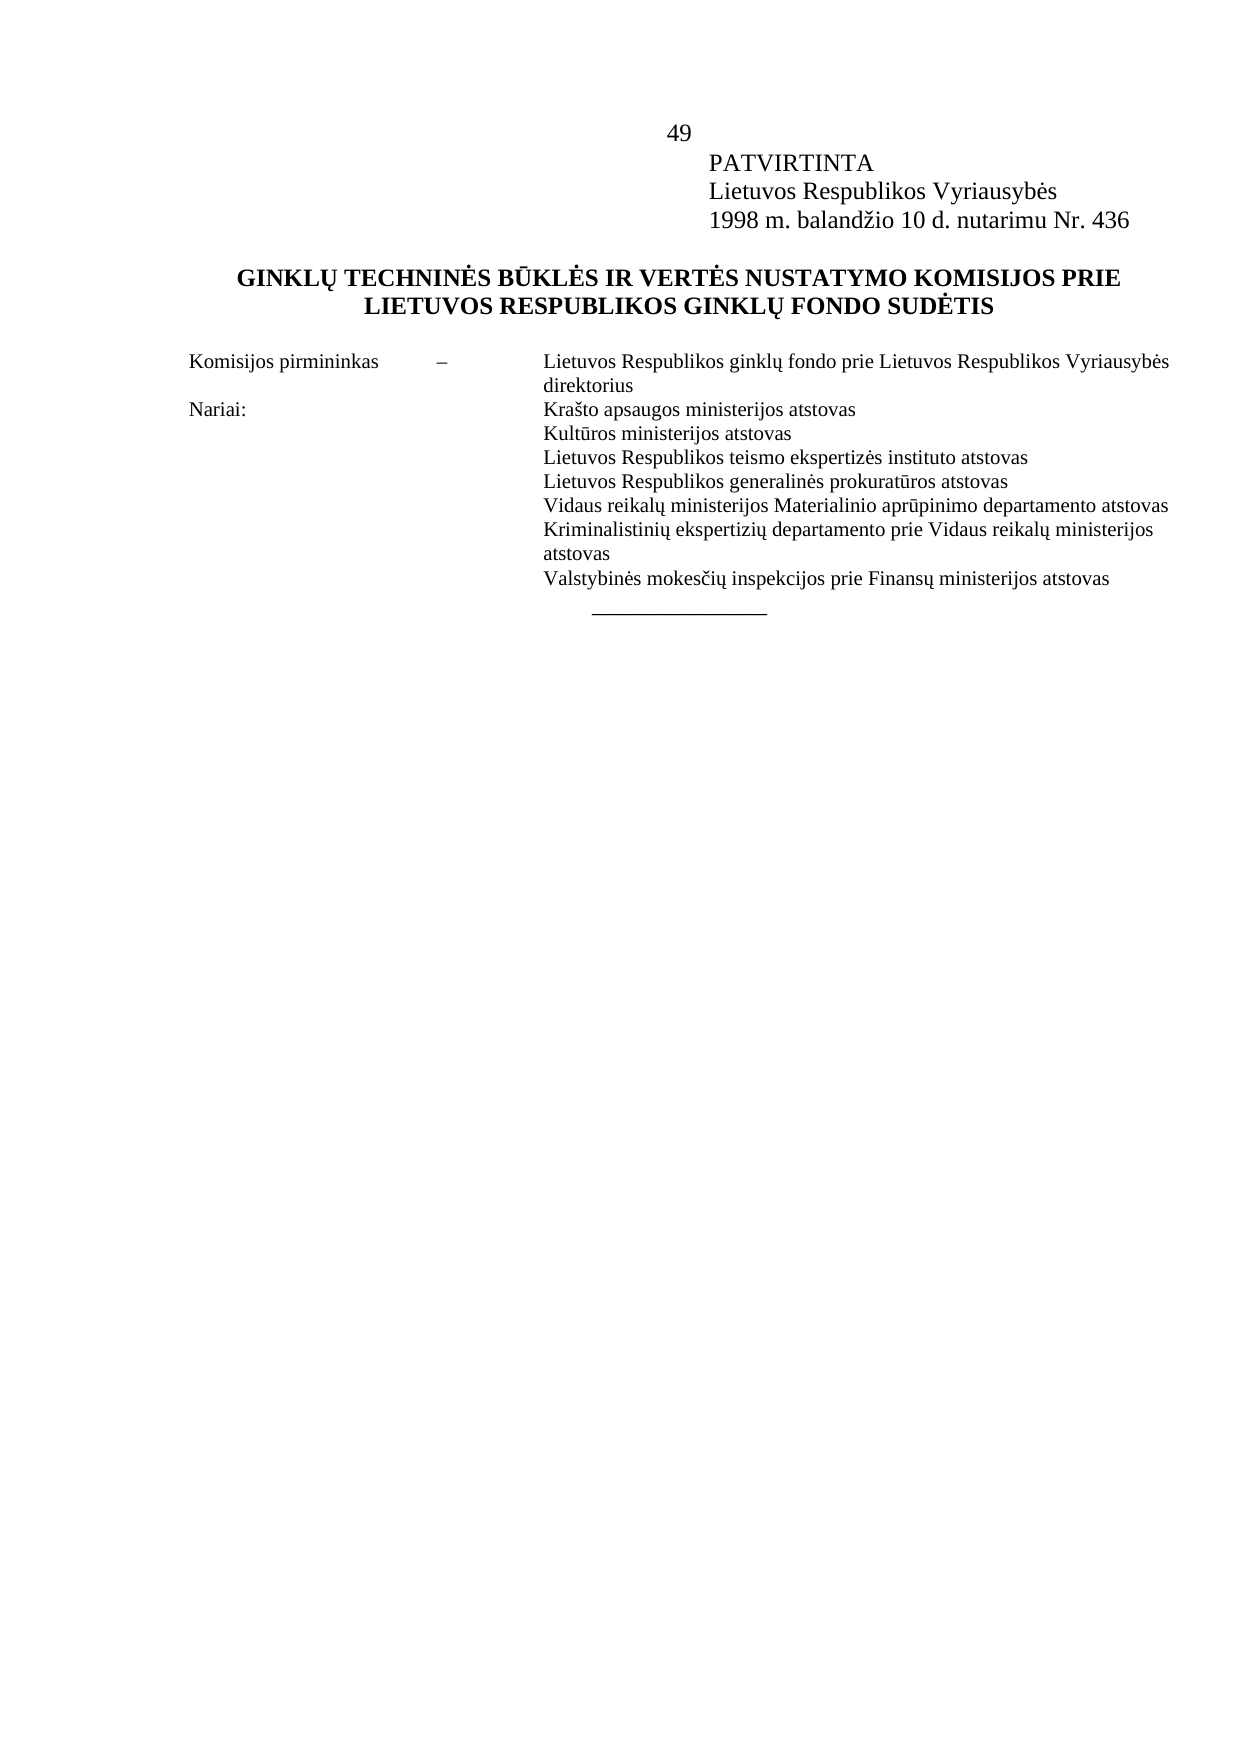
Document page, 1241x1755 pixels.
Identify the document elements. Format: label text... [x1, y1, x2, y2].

text Ginklų techninės būklės ir vertės nustatymo komisijos prie Lietuvos Respublikos ginklų fondo sudėtis [177, 263, 1181, 320]
table_header Komisijos pirmininkas [177, 349, 425, 397]
table_cell [425, 397, 532, 589]
table_cell Nariai: [177, 397, 425, 589]
text ______________ [177, 589, 1181, 618]
text Lietuvos Respublikos Vyriausybės [177, 176, 1181, 205]
table_header Lietuvos Respublikos ginklų fondo prie Lietuvos Respublikos Vyriausybės direktorius [532, 349, 1181, 397]
table_header – [425, 349, 532, 397]
text 1998 m. balandžio 10 d. nutarimu Nr. 436 [177, 205, 1181, 234]
text PATVIRTINTA [709, 148, 1181, 176]
table_cell Krašto apsaugos ministerijos atstovas Kultūros ministerijos atstovas Lietuvos Respublikos teismo ekspertizės instituto atstovas Lietuvos Respublikos generalinės prokuratūros atstovas Vidaus reikalų ministerijos Materialinio aprūpinimo departamento atstovas Kriminalistinių ekspertizių departamento prie Vidaus reikalų ministerijos atstovas Valstybinės mokesčių inspekcijos prie Finansų ministerijos atstovas [532, 397, 1181, 589]
